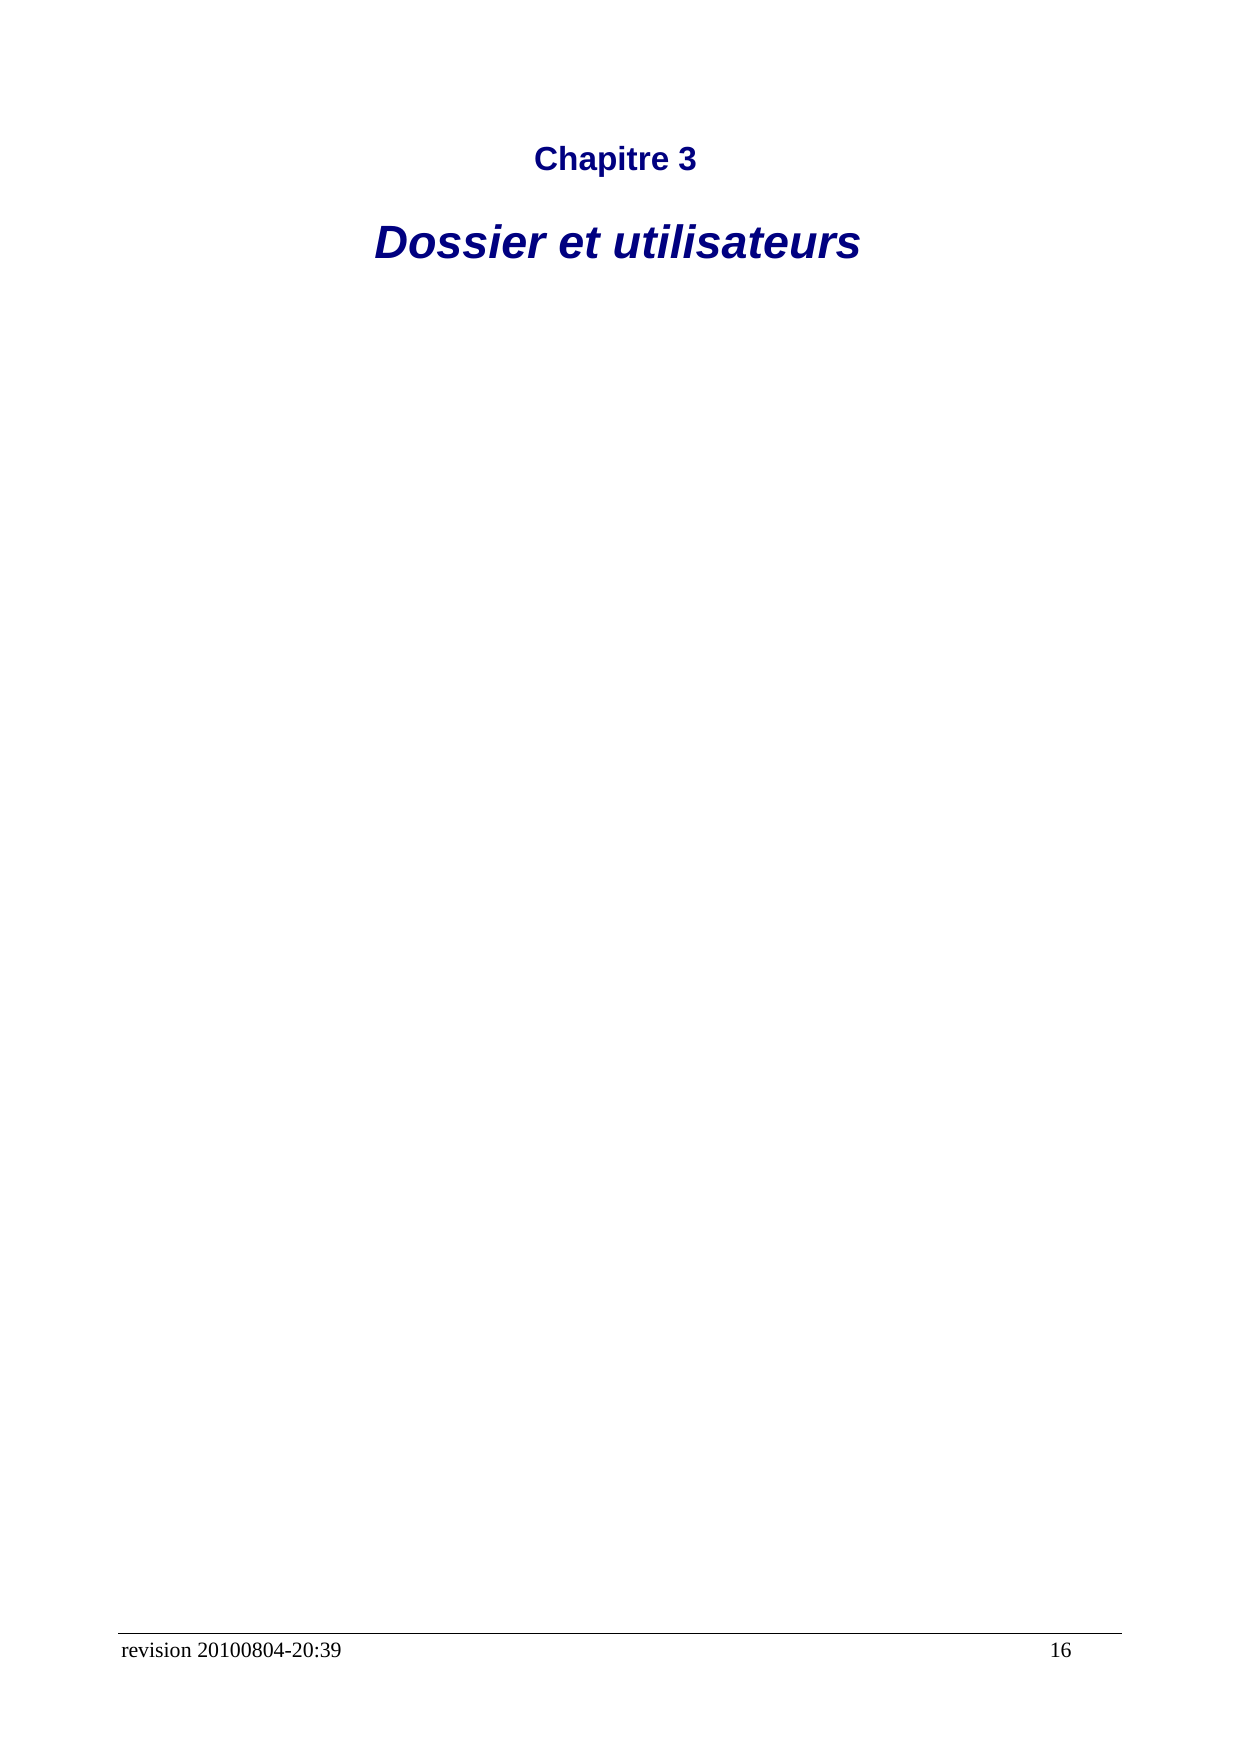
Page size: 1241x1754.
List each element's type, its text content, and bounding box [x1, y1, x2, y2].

subtitle Dossier et utilisateurs [118, 215, 1122, 268]
subtitle Chapitre 3 [118, 139, 1122, 177]
